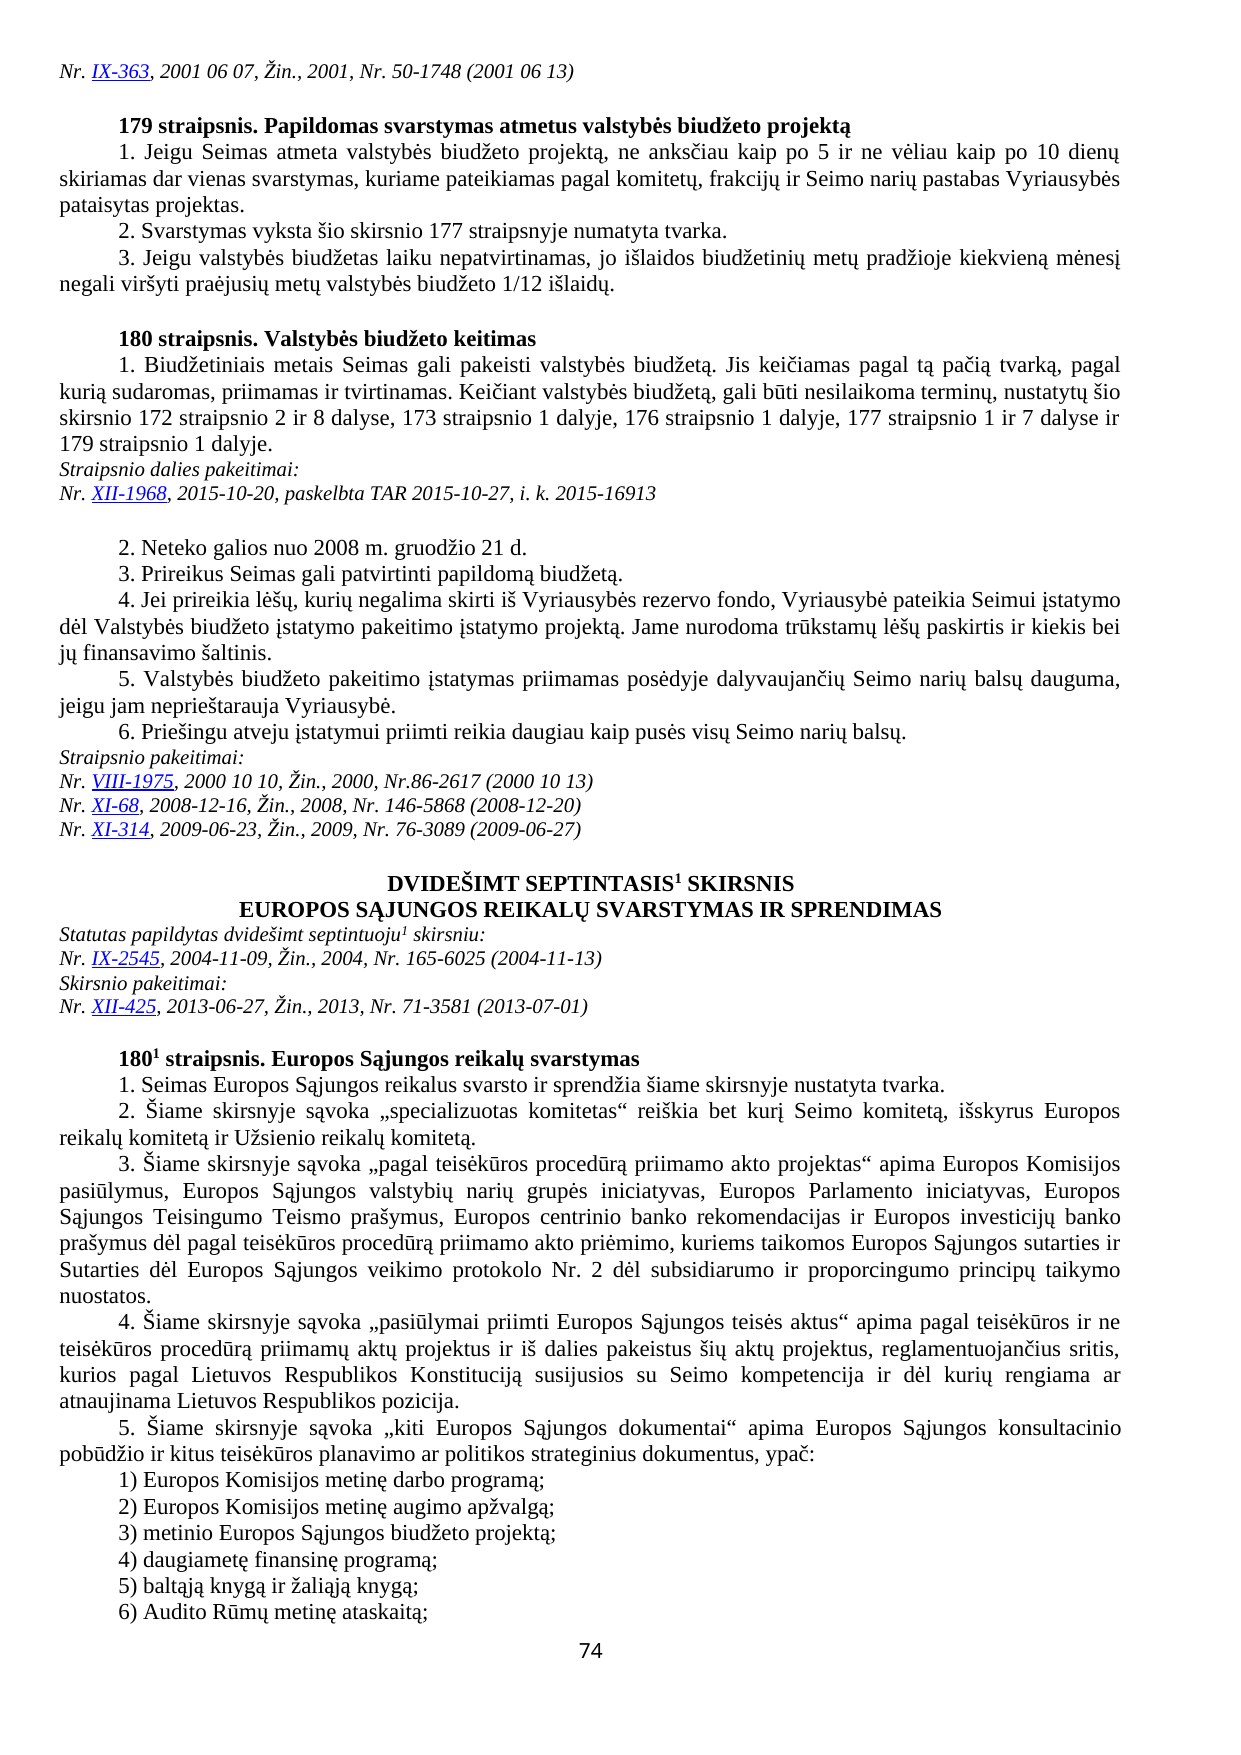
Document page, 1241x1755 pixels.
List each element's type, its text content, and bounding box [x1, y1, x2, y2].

text Nr. VIII-1975, 2000 10 10, Žin., 2000, Nr.86-2617 (2000 10 13) [59, 769, 1122, 793]
text 5. Valstybės biudžeto pakeitimo įstatymas priimamas posėdyje dalyvaujančių Seimo narių balsų dauguma, jeigu jam neprieštarauja Vyriausybė. [59, 666, 1122, 718]
text 1. Seimas Europos Sąjungos reikalus svarsto ir sprendžia šiame skirsnyje nustatyta tvarka. [59, 1071, 1122, 1098]
text 3) metinio Europos Sąjungos biudžeto projektą; [59, 1519, 1122, 1546]
text 4. Šiame skirsnyje sąvoka „pasiūlymai priimti Europos Sąjungos teisės aktus“ apima pagal teisėkūros ir ne teisėkūros procedūrą priimamų aktų projektus ir iš dalies pakeistus šių aktų projektus, reglamentuojančius sritis, kurios pagal Lietuvos Respublikos Konstituciją susijusios su Seimo kompetencija ir dėl kurių rengiama ar atnaujinama Lietuvos Respublikos pozicija. [59, 1308, 1122, 1414]
text 6. Priešingu atveju įstatymui priimti reikia daugiau kaip pusės visų Seimo narių balsų. [59, 718, 1122, 744]
text 180 straipsnis. Valstybės biudžeto keitimas [59, 325, 1122, 351]
text 6) Audito Rūmų metinę ataskaitą; [59, 1598, 1122, 1625]
text 1) Europos Komisijos metinę darbo programą; [59, 1467, 1122, 1493]
text Nr. XII-425, 2013-06-27, Žin., 2013, Nr. 71-3581 (2013-07-01) [59, 994, 1122, 1018]
text 2. Svarstymas vyksta šio skirsnio 177 straipsnyje numatyta tvarka. [59, 217, 1122, 244]
text 5. Šiame skirsnyje sąvoka „kiti Europos Sąjungos dokumentai“ apima Europos Sąjungos konsultacinio pobūdžio ir kitus teisėkūros planavimo ar politikos strateginius dokumentus, ypač: [59, 1414, 1122, 1467]
text Nr. XI-68, 2008-12-16, Žin., 2008, Nr. 146-5868 (2008-12-20) [59, 793, 1122, 817]
text 4) daugiametę finansinę programą; [59, 1546, 1122, 1572]
text Statutas papildytas dvidešimt septintuoju1 skirsniu: [59, 922, 1122, 946]
text 5) baltąją knygą ir žaliąją knygą; [59, 1572, 1122, 1598]
text 3. Šiame skirsnyje sąvoka „pagal teisėkūros procedūrą priimamo akto projektas“ apima Europos Komisijos pasiūlymus, Europos Sąjungos valstybių narių grupės iniciatyvas, Europos Parlamento iniciatyvas, Europos Sąjungos Teisingumo Teismo prašymus, Europos centrinio banko rekomendacijas ir Europos investicijų banko prašymus dėl pagal teisėkūros procedūrą priimamo akto priėmimo, kuriems taikomos Europos Sąjungos sutarties ir Sutarties dėl Europos Sąjungos veikimo protokolo Nr. 2 dėl subsidiarumo ir proporcingumo principų taikymo nuostatos. [59, 1150, 1122, 1308]
text Nr. XI-314, 2009-06-23, Žin., 2009, Nr. 76-3089 (2009-06-27) [59, 817, 1122, 841]
text Skirsnio pakeitimai: [59, 970, 1122, 994]
text Straipsnio pakeitimai: [59, 744, 1122, 769]
text 2) Europos Komisijos metinę augimo apžvalgą; [59, 1493, 1122, 1519]
text 1. Jeigu Seimas atmeta valstybės biudžeto projektą, ne anksčiau kaip po 5 ir ne vėliau kaip po 10 dienų skiriamas dar vienas svarstymas, kuriame pateikiamas pagal komitetų, frakcijų ir Seimo narių pastabas Vyriausybės pataisytas projektas. [59, 138, 1122, 217]
text 1801 straipsnis. Europos Sąjungos reikalų svarstymas [59, 1045, 1122, 1071]
text EUROPOS SĄJUNGOS REIKALŲ SVARSTYMAS IR SPRENDIMAS [59, 896, 1122, 922]
text 1. Biudžetiniais metais Seimas gali pakeisti valstybės biudžetą. Jis keičiamas pagal tą pačią tvarką, pagal kurią sudaromas, priimamas ir tvirtinamas. Keičiant valstybės biudžetą, gali būti nesilaikoma terminų, nustatytų šio skirsnio 172 straipsnio 2 ir 8 dalyse, 173 straipsnio 1 dalyje, 176 straipsnio 1 dalyje, 177 straipsnio 1 ir 7 dalyse ir 179 straipsnio 1 dalyje. [59, 351, 1122, 457]
text 179 straipsnis. Papildomas svarstymas atmetus valstybės biudžeto projektą [59, 112, 1122, 138]
text 4. Jei prireikia lėšų, kurių negalima skirti iš Vyriausybės rezervo fondo, Vyriausybė pateikia Seimui įstatymo dėl Valstybės biudžeto įstatymo pakeitimo įstatymo projektą. Jame nurodoma trūkstamų lėšų paskirtis ir kiekis bei jų finansavimo šaltinis. [59, 586, 1122, 666]
text 3. Jeigu valstybės biudžetas laiku nepatvirtinamas, jo išlaidos biudžetinių metų pradžioje kiekvieną mėnesį negali viršyti praėjusių metų valstybės biudžeto 1/12 išlaidų. [59, 244, 1122, 296]
text Nr. IX-2545, 2004-11-09, Žin., 2004, Nr. 165-6025 (2004-11-13) [59, 946, 1122, 970]
text Nr. XII-1968, 2015-10-20, paskelbta TAR 2015-10-27, i. k. 2015-16913 [59, 481, 1122, 505]
text Straipsnio dalies pakeitimai: [59, 457, 1122, 481]
text 2. Šiame skirsnyje sąvoka „specializuotas komitetas“ reiškia bet kurį Seimo komitetą, išskyrus Europos reikalų komitetą ir Užsienio reikalų komitetą. [59, 1098, 1122, 1150]
text 3. Prireikus Seimas gali patvirtinti papildomą biudžetą. [59, 560, 1122, 586]
text DVIDEŠIMT SEPTINTASIS1 SKIRSNIS [59, 869, 1122, 896]
text 2. Neteko galios nuo 2008 m. gruodžio 21 d. [59, 534, 1122, 560]
text Nr. IX-363, 2001 06 07, Žin., 2001, Nr. 50-1748 (2001 06 13) [59, 59, 1122, 83]
